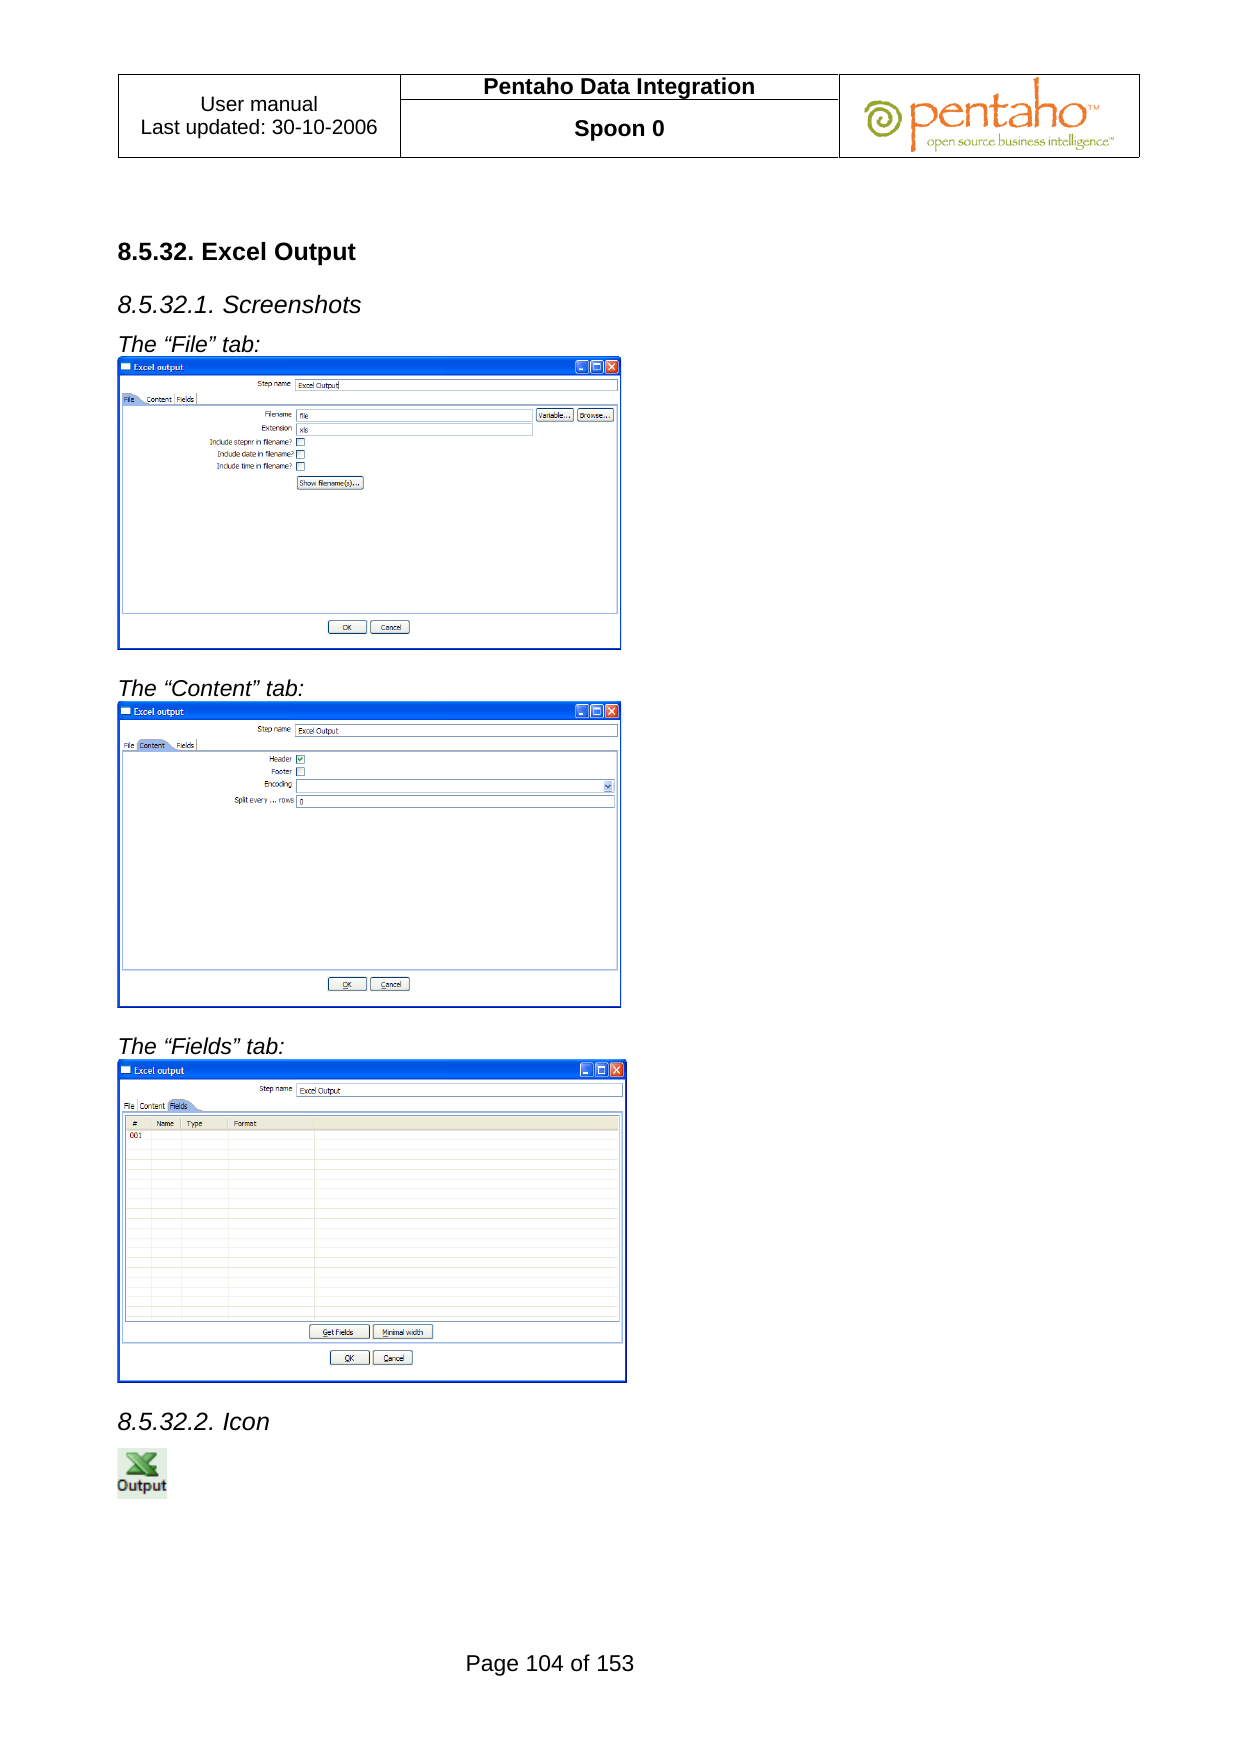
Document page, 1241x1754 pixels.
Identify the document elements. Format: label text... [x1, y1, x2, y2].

picture [117, 701, 622, 1008]
subtitle Excel Output [117, 238, 1137, 266]
picture [117, 1448, 168, 1499]
text The “Fields” tab: [117, 1033, 1137, 1059]
picture [117, 1059, 627, 1383]
picture [117, 356, 622, 650]
subtitle Icon [117, 1408, 1137, 1436]
text The “Content” tab: [117, 676, 1137, 701]
text The “File” tab: [117, 331, 1137, 357]
subtitle Screenshots [117, 291, 1137, 319]
